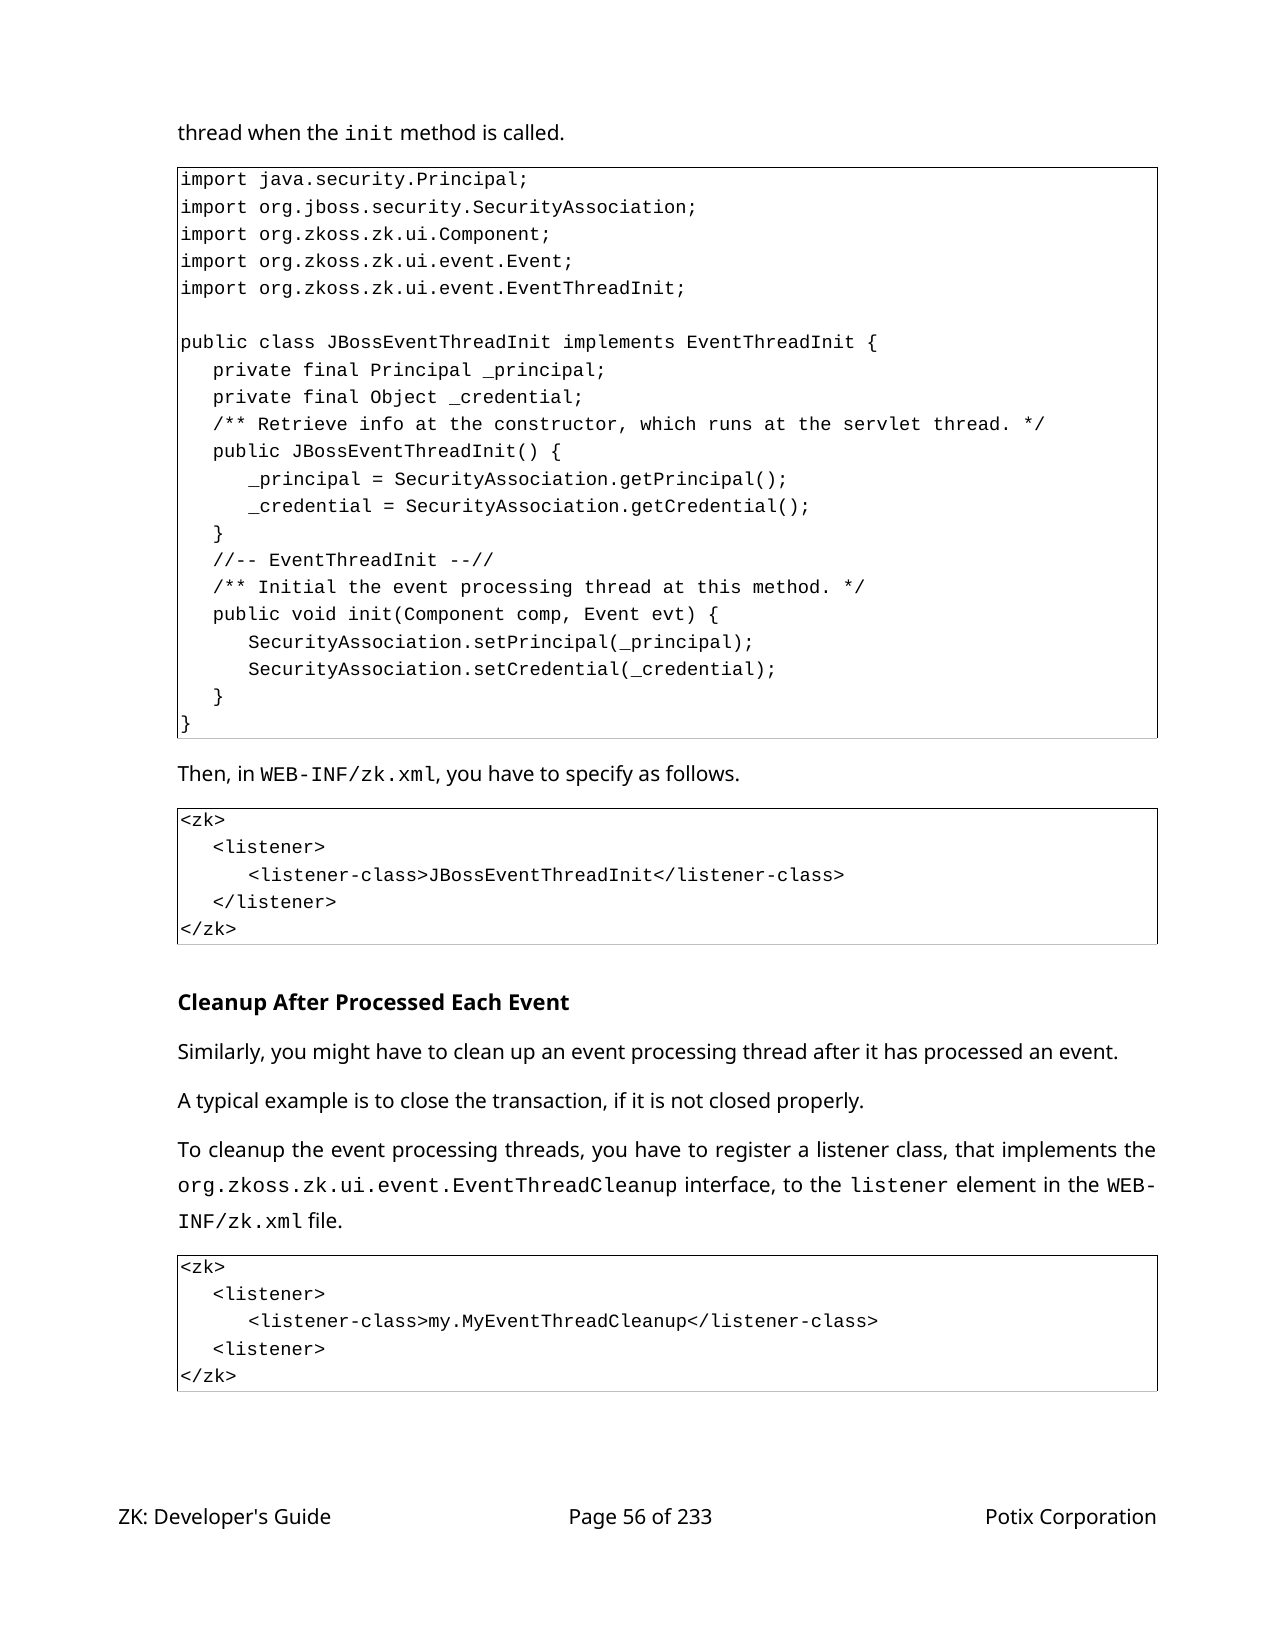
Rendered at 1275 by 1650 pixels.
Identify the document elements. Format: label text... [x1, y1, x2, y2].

text <listener-class>my.MyEventThreadCleanup</listener-class> [178, 1309, 1157, 1333]
text SecurityAssociation.setPrincipal(_principal); [178, 629, 1157, 654]
text Then, in WEB-INF/zk.xml, you have to specify as follows. [177, 759, 1157, 787]
text } [178, 521, 1157, 545]
text </listener> [178, 890, 1157, 914]
text <listener> [178, 1336, 1157, 1361]
text /** Initial the event processing thread at this method. */ [178, 575, 1157, 599]
text </zk> [178, 1364, 1157, 1391]
text <zk> [178, 1256, 1157, 1279]
text import org.zkoss.zk.ui.event.Event; [178, 249, 1157, 273]
text public JBossEventThreadInit() { [178, 439, 1157, 463]
text private final Object _credential; [178, 385, 1157, 409]
text import java.security.Principal; [178, 168, 1157, 192]
text } [178, 684, 1157, 708]
text } [178, 711, 1157, 738]
text import org.zkoss.zk.ui.Component; [178, 222, 1157, 246]
text <listener-class>JBossEventThreadInit</listener-class> [178, 862, 1157, 887]
text <zk> [178, 809, 1157, 832]
text import org.jboss.security.SecurityAssociation; [178, 194, 1157, 219]
text To cleanup the event processing threads, you have to register a listener class, that implements the org.zkoss.zk.ui.event.EventThreadCleanup interface, to the listener element in the WEB-INF/zk.xml file. [177, 1135, 1157, 1234]
text /** Retrieve info at the constructor, which runs at the servlet thread. */ [178, 412, 1157, 436]
text Similarly, you might have to clean up an event processing thread after it has processed an event. [177, 1037, 1157, 1066]
text public class JBossEventThreadInit implements EventThreadInit { [178, 330, 1157, 355]
text thread when the init method is called. [177, 118, 1157, 147]
text </zk> [178, 917, 1157, 944]
text SecurityAssociation.setCredential(_credential); [178, 657, 1157, 681]
text //-- EventThreadInit --// [178, 548, 1157, 572]
text private final Principal _principal; [178, 358, 1157, 382]
text <listener> [178, 835, 1157, 859]
text <listener> [178, 1282, 1157, 1306]
text import org.zkoss.zk.ui.event.EventThreadInit; [178, 276, 1157, 300]
text _credential = SecurityAssociation.getCredential(); [178, 493, 1157, 518]
subtitle Cleanup After Processed Each Event [177, 987, 1157, 1017]
text A typical example is to close the transaction, if it is not closed properly. [177, 1086, 1157, 1114]
text public void init(Component comp, Event evt) { [178, 602, 1157, 627]
text _principal = SecurityAssociation.getPrincipal(); [178, 466, 1157, 491]
